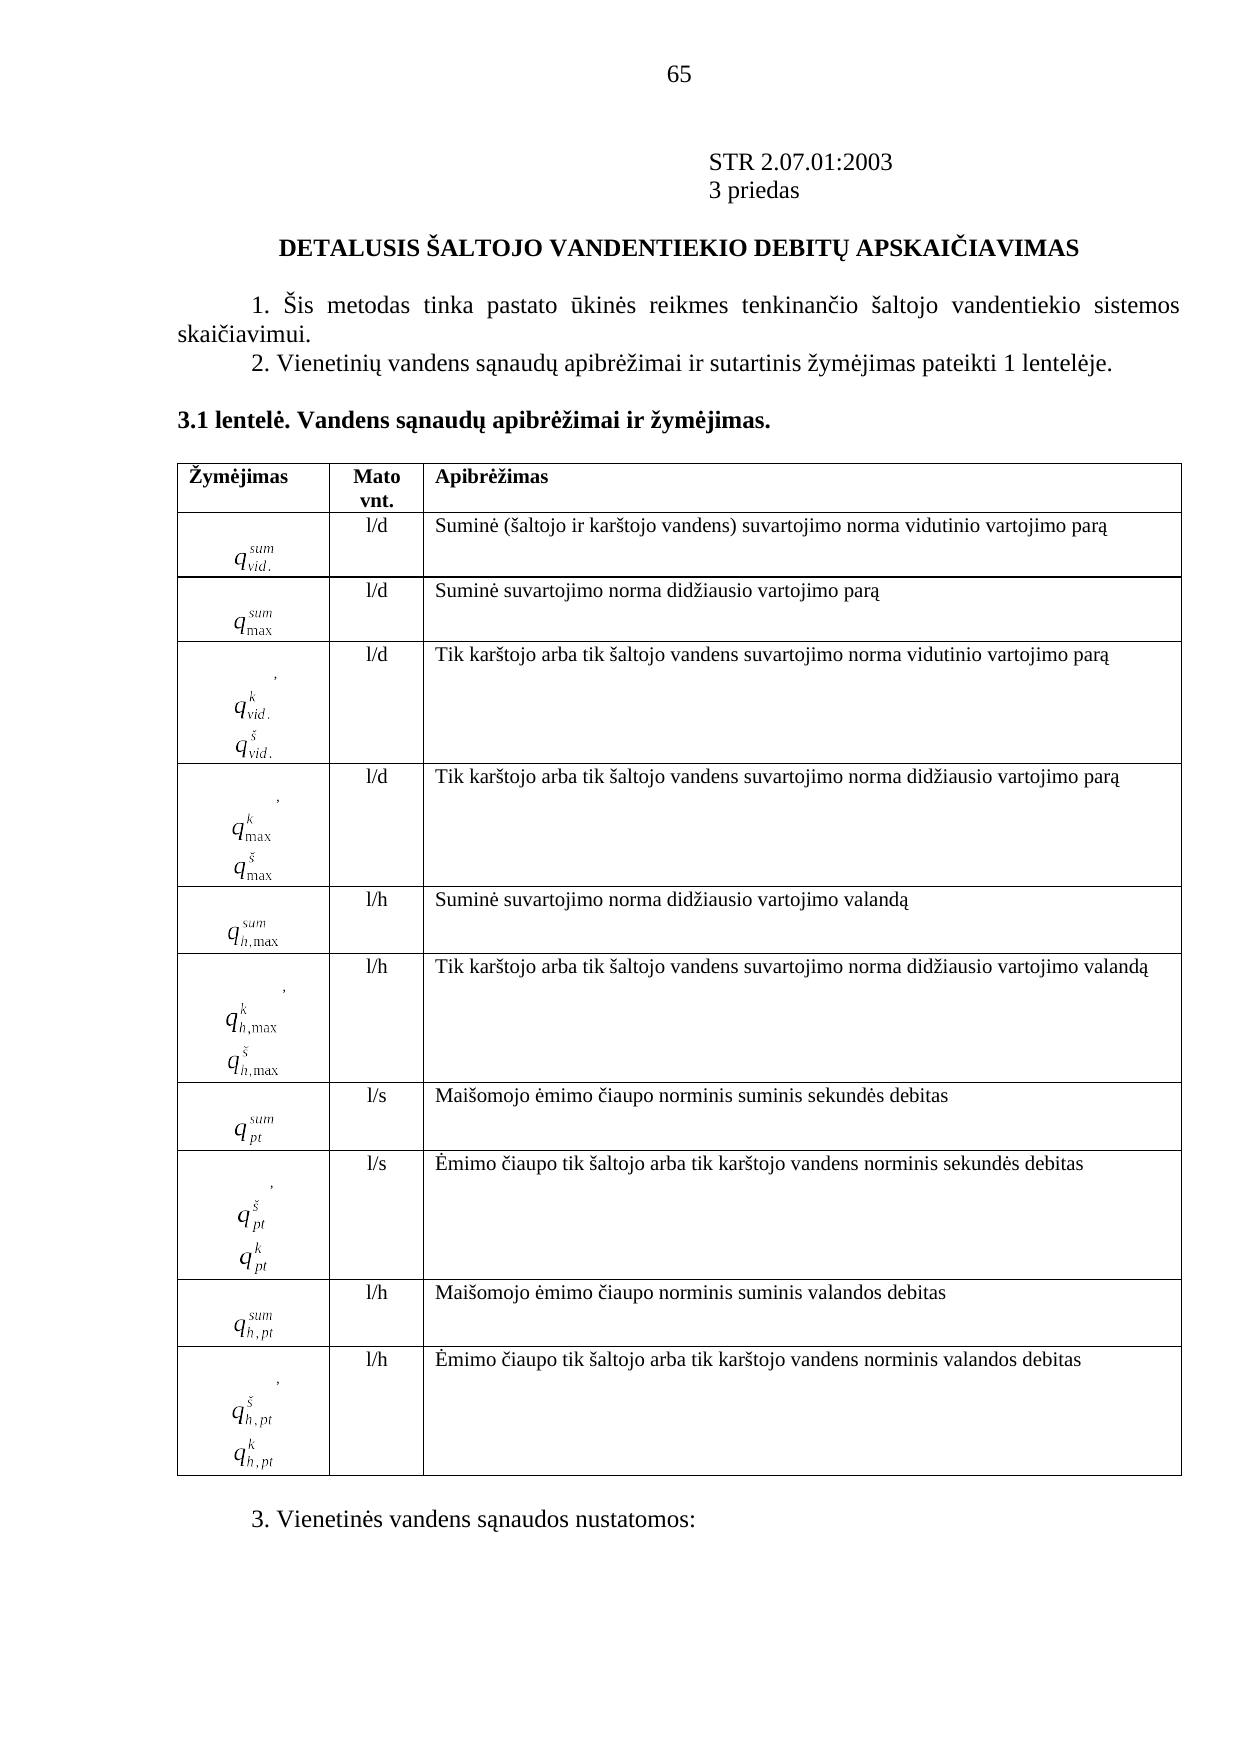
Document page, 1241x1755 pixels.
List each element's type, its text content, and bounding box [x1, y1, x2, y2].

table_cell , [178, 764, 329, 886]
text 3 priedas [177, 176, 1181, 204]
text DETALUSIS ŠALTOJO VANDENTIEKIO DEBITŲ APSKAIČIAVIMAS [177, 233, 1181, 262]
table_cell l/s [330, 1083, 423, 1149]
text 3. Vienetinės vandens sąnaudos nustatomos: [177, 1504, 1181, 1533]
table_header Mato vnt. [330, 464, 423, 512]
table_cell [178, 513, 329, 576]
table_cell , [178, 1347, 329, 1475]
table_cell Tik karštojo arba tik šaltojo vandens suvartojimo norma didžiausio vartojimo valandą [424, 954, 1181, 1082]
table_cell l/d [330, 642, 423, 763]
table_cell Suminė (šaltojo ir karštojo vandens) suvartojimo norma vidutinio vartojimo parą [424, 513, 1181, 576]
table_cell Maišomojo ėmimo čiaupo norminis suminis valandos debitas [424, 1280, 1181, 1346]
table_cell l/h [330, 954, 423, 1082]
table_cell l/s [330, 1151, 423, 1278]
table_cell l/d [330, 513, 423, 576]
table_cell Ėmimo čiaupo tik šaltojo arba tik karštojo vandens norminis sekundės debitas [424, 1151, 1181, 1278]
table_cell Maišomojo ėmimo čiaupo norminis suminis sekundės debitas [424, 1083, 1181, 1149]
table_cell Suminė suvartojimo norma didžiausio vartojimo parą [424, 578, 1181, 641]
table_cell l/h [330, 1347, 423, 1475]
table_cell l/d [330, 578, 423, 641]
table_cell [178, 1083, 329, 1149]
table_cell Suminė suvartojimo norma didžiausio vartojimo valandą [424, 887, 1181, 953]
table_cell [178, 1280, 329, 1346]
table_cell l/h [330, 887, 423, 953]
table_cell , [178, 642, 329, 763]
table_cell , [178, 1151, 329, 1278]
text STR 2.07.01:2003 [177, 147, 1181, 176]
table_cell Tik karštojo arba tik šaltojo vandens suvartojimo norma vidutinio vartojimo parą [424, 642, 1181, 763]
table_header Žymėjimas [178, 464, 329, 512]
table_cell Tik karštojo arba tik šaltojo vandens suvartojimo norma didžiausio vartojimo parą [424, 764, 1181, 886]
table_cell [178, 578, 329, 641]
table_cell l/h [330, 1280, 423, 1346]
table_cell , [178, 954, 329, 1082]
text 3.1 lentelė. Vandens sąnaudų apibrėžimai ir žymėjimas. [177, 406, 1181, 434]
table_cell Ėmimo čiaupo tik šaltojo arba tik karštojo vandens norminis valandos debitas [424, 1347, 1181, 1475]
text 2. Vienetinių vandens sąnaudų apibrėžimai ir sutartinis žymėjimas pateikti 1 lentelėje. [177, 348, 1181, 377]
table_cell [178, 887, 329, 953]
table_cell l/d [330, 764, 423, 886]
table_header Apibrėžimas [424, 464, 1181, 512]
text 1. Šis metodas tinka pastato ūkinės reikmes tenkinančio šaltojo vandentiekio sistemos skaičiavimui. [177, 291, 1181, 348]
